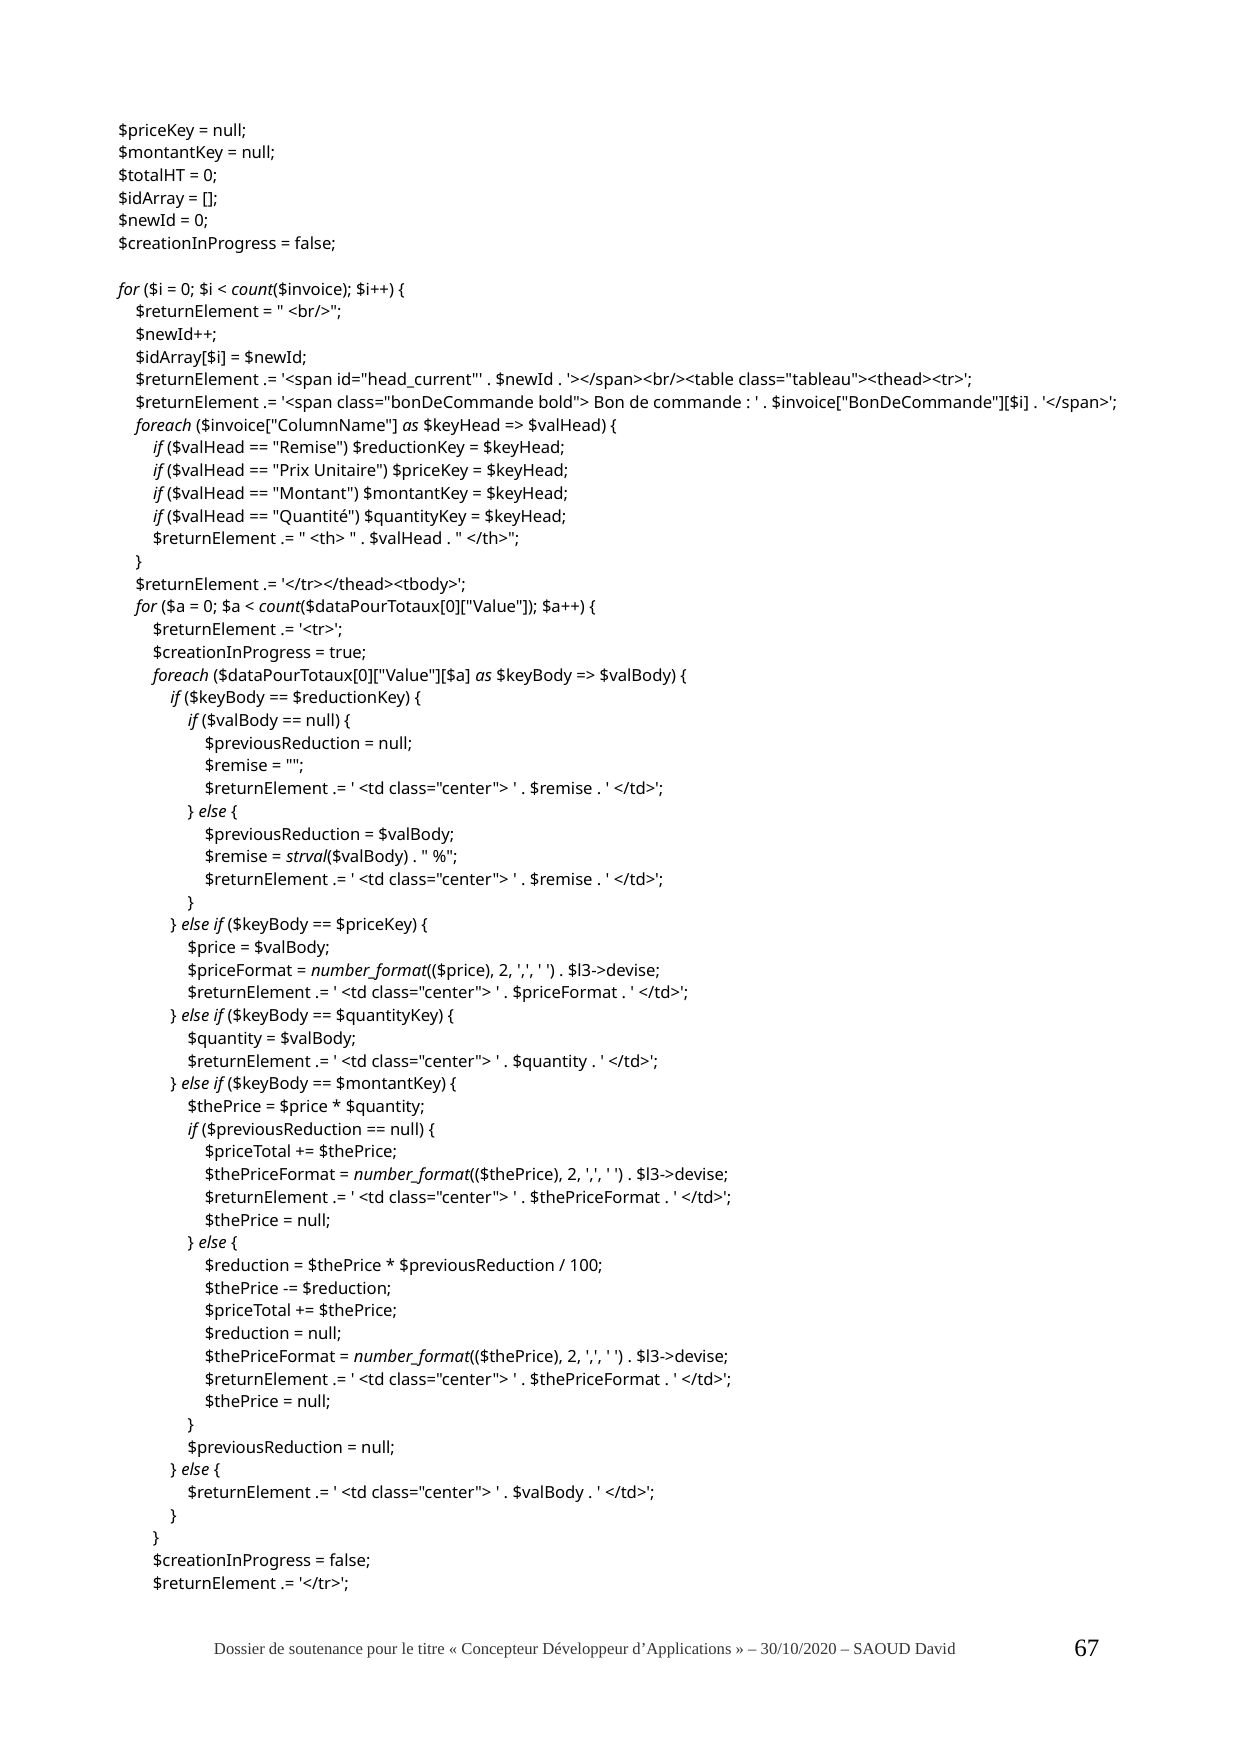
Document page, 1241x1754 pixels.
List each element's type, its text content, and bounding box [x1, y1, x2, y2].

text $priceKey = null; $montantKey = null; $totalHT = 0; $idArray = []; $newId = 0; $creationInProgress = false; for ($i = 0; $i < count($invoice); $i++) { $returnElement = " <br/>"; $newId++; $idArray[$i] = $newId; $returnElement .= '<span id="head_current"' . $newId . '></span><br/><table class="tableau"><thead><tr>'; $returnElement .= '<span class="bonDeCommande bold"> Bon de commande : ' . $invoice["BonDeCommande"][$i] . '</span>'; foreach ($invoice["ColumnName"] as $keyHead => $valHead) { if ($valHead == "Remise") $reductionKey = $keyHead; if ($valHead == "Prix Unitaire") $priceKey = $keyHead; if ($valHead == "Montant") $montantKey = $keyHead; if ($valHead == "Quantité") $quantityKey = $keyHead; $returnElement .= " <th> " . $valHead . " </th>"; } $returnElement .= '</tr></thead><tbody>'; for ($a = 0; $a < count($dataPourTotaux[0]["Value"]); $a++) { $returnElement .= '<tr>'; $creationInProgress = true; foreach ($dataPourTotaux[0]["Value"][$a] as $keyBody => $valBody) { if ($keyBody == $reductionKey) { if ($valBody == null) { $previousReduction = null; $remise = ""; $returnElement .= ' <td class="center"> ' . $remise . ' </td>'; } else { $previousReduction = $valBody; $remise = strval($valBody) . " %"; $returnElement .= ' <td class="center"> ' . $remise . ' </td>'; } } else if ($keyBody == $priceKey) { $price = $valBody; $priceFormat = number_format(($price), 2, ',', ' ') . $l3->devise; $returnElement .= ' <td class="center"> ' . $priceFormat . ' </td>'; } else if ($keyBody == $quantityKey) { $quantity = $valBody; $returnElement .= ' <td class="center"> ' . $quantity . ' </td>'; } else if ($keyBody == $montantKey) { $thePrice = $price * $quantity; if ($previousReduction == null) { $priceTotal += $thePrice; $thePriceFormat = number_format(($thePrice), 2, ',', ' ') . $l3->devise; $returnElement .= ' <td class="center"> ' . $thePriceFormat . ' </td>'; $thePrice = null; } else { $reduction = $thePrice * $previousReduction / 100; $thePrice -= $reduction; $priceTotal += $thePrice; $reduction = null; $thePriceFormat = number_format(($thePrice), 2, ',', ' ') . $l3->devise; $returnElement .= ' <td class="center"> ' . $thePriceFormat . ' </td>'; $thePrice = null; } $previousReduction = null; } else { $returnElement .= ' <td class="center"> ' . $valBody . ' </td>'; } } $creationInProgress = false; $returnElement .= '</tr>'; [118, 118, 1122, 1594]
